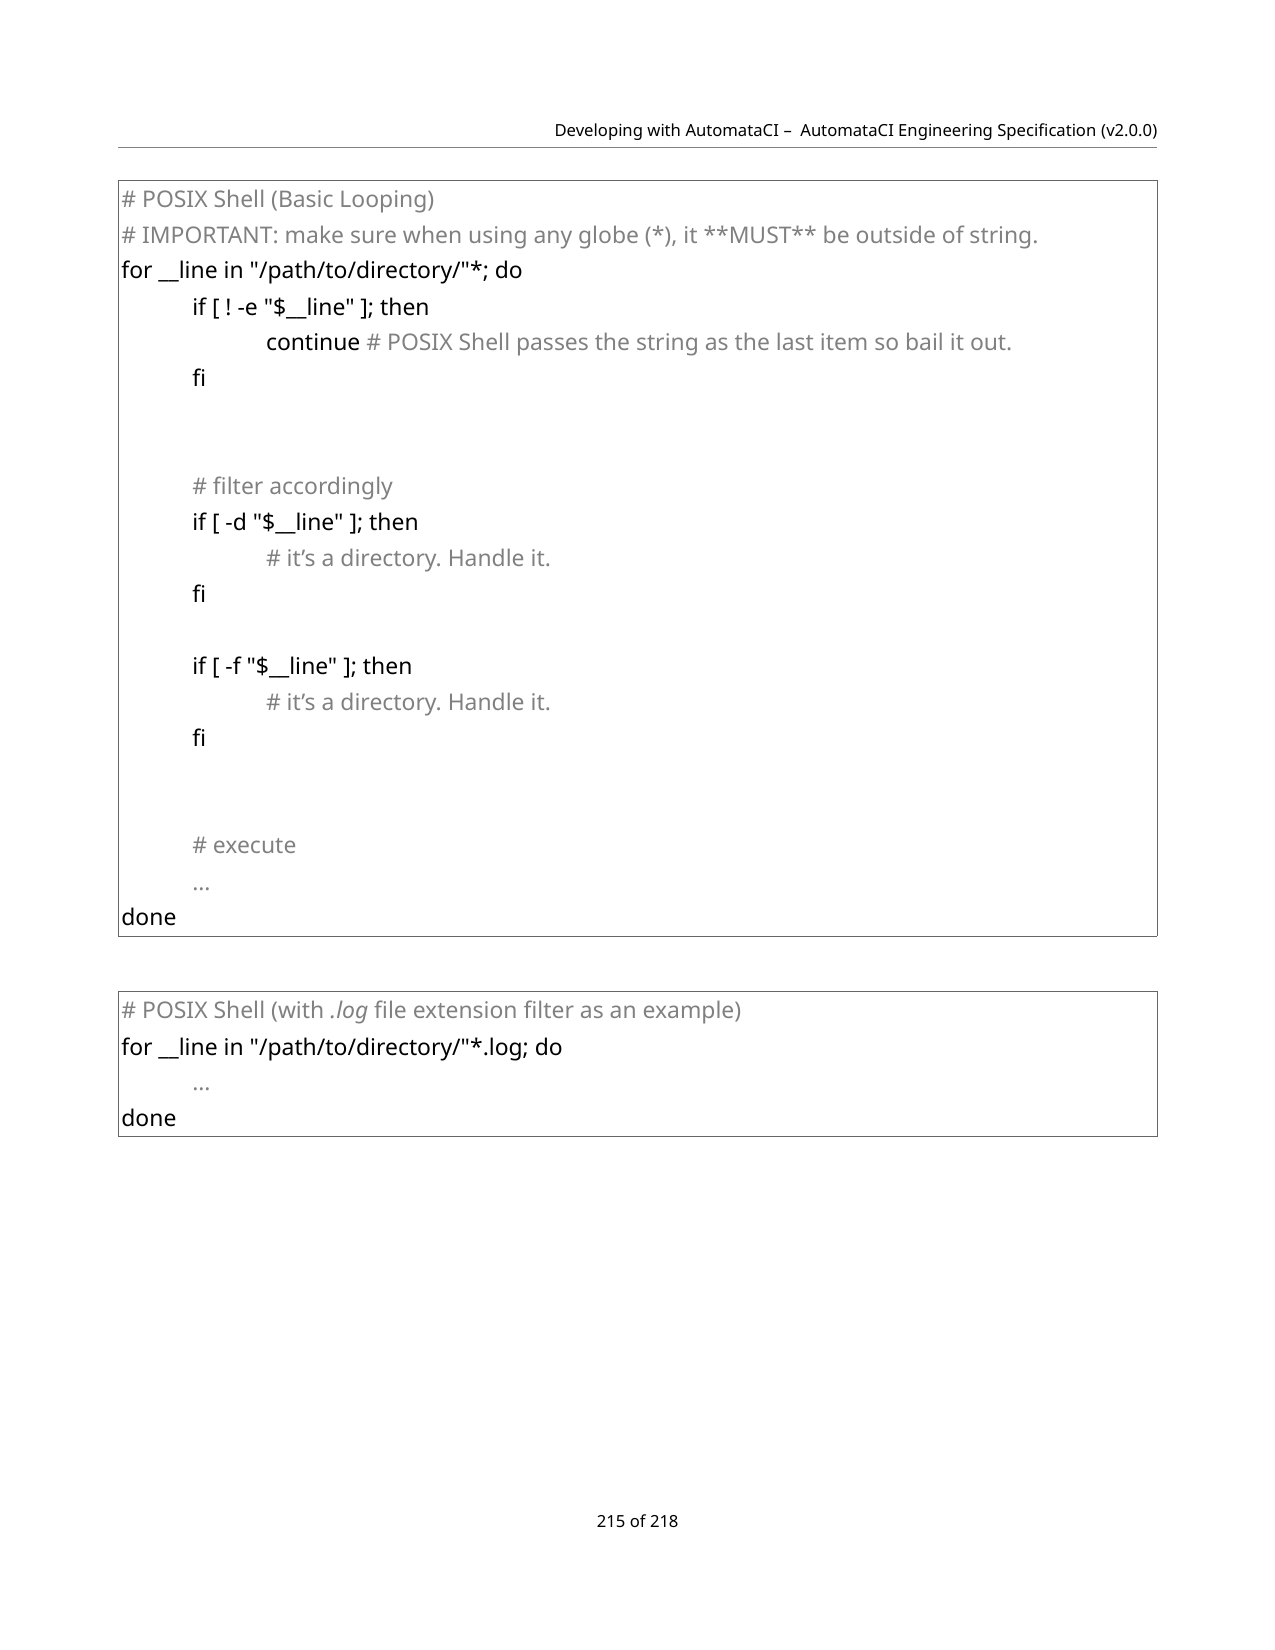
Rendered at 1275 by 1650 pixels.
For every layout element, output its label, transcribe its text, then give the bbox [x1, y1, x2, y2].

text fi [119, 575, 1157, 609]
text if [ ! -e "$__line" ]; then [119, 287, 1157, 322]
text # it’s a directory. Handle it. [119, 539, 1157, 573]
text … [119, 862, 1157, 897]
text # execute [119, 826, 1157, 861]
text for __line in "/path/to/directory/"*.log; do [119, 1027, 1157, 1062]
text # it’s a directory. Handle it. [119, 683, 1157, 717]
text for __line in "/path/to/directory/"*; do [119, 251, 1157, 286]
text # POSIX Shell (with .log file extension filter as an example) [119, 992, 1157, 1026]
text if [ -f "$__line" ]; then [119, 647, 1157, 681]
text # IMPORTANT: make sure when using any globe (*), it **MUST** be outside of string. [119, 215, 1157, 250]
text … [119, 1063, 1157, 1098]
text fi [119, 718, 1157, 753]
text # filter accordingly [119, 467, 1157, 501]
text if [ -d "$__line" ]; then [119, 503, 1157, 537]
text done [119, 898, 1157, 936]
text # POSIX Shell (Basic Looping) [119, 181, 1157, 214]
text done [119, 1099, 1157, 1136]
text fi [119, 359, 1157, 393]
text continue # POSIX Shell passes the string as the last item so bail it out. [119, 323, 1157, 358]
